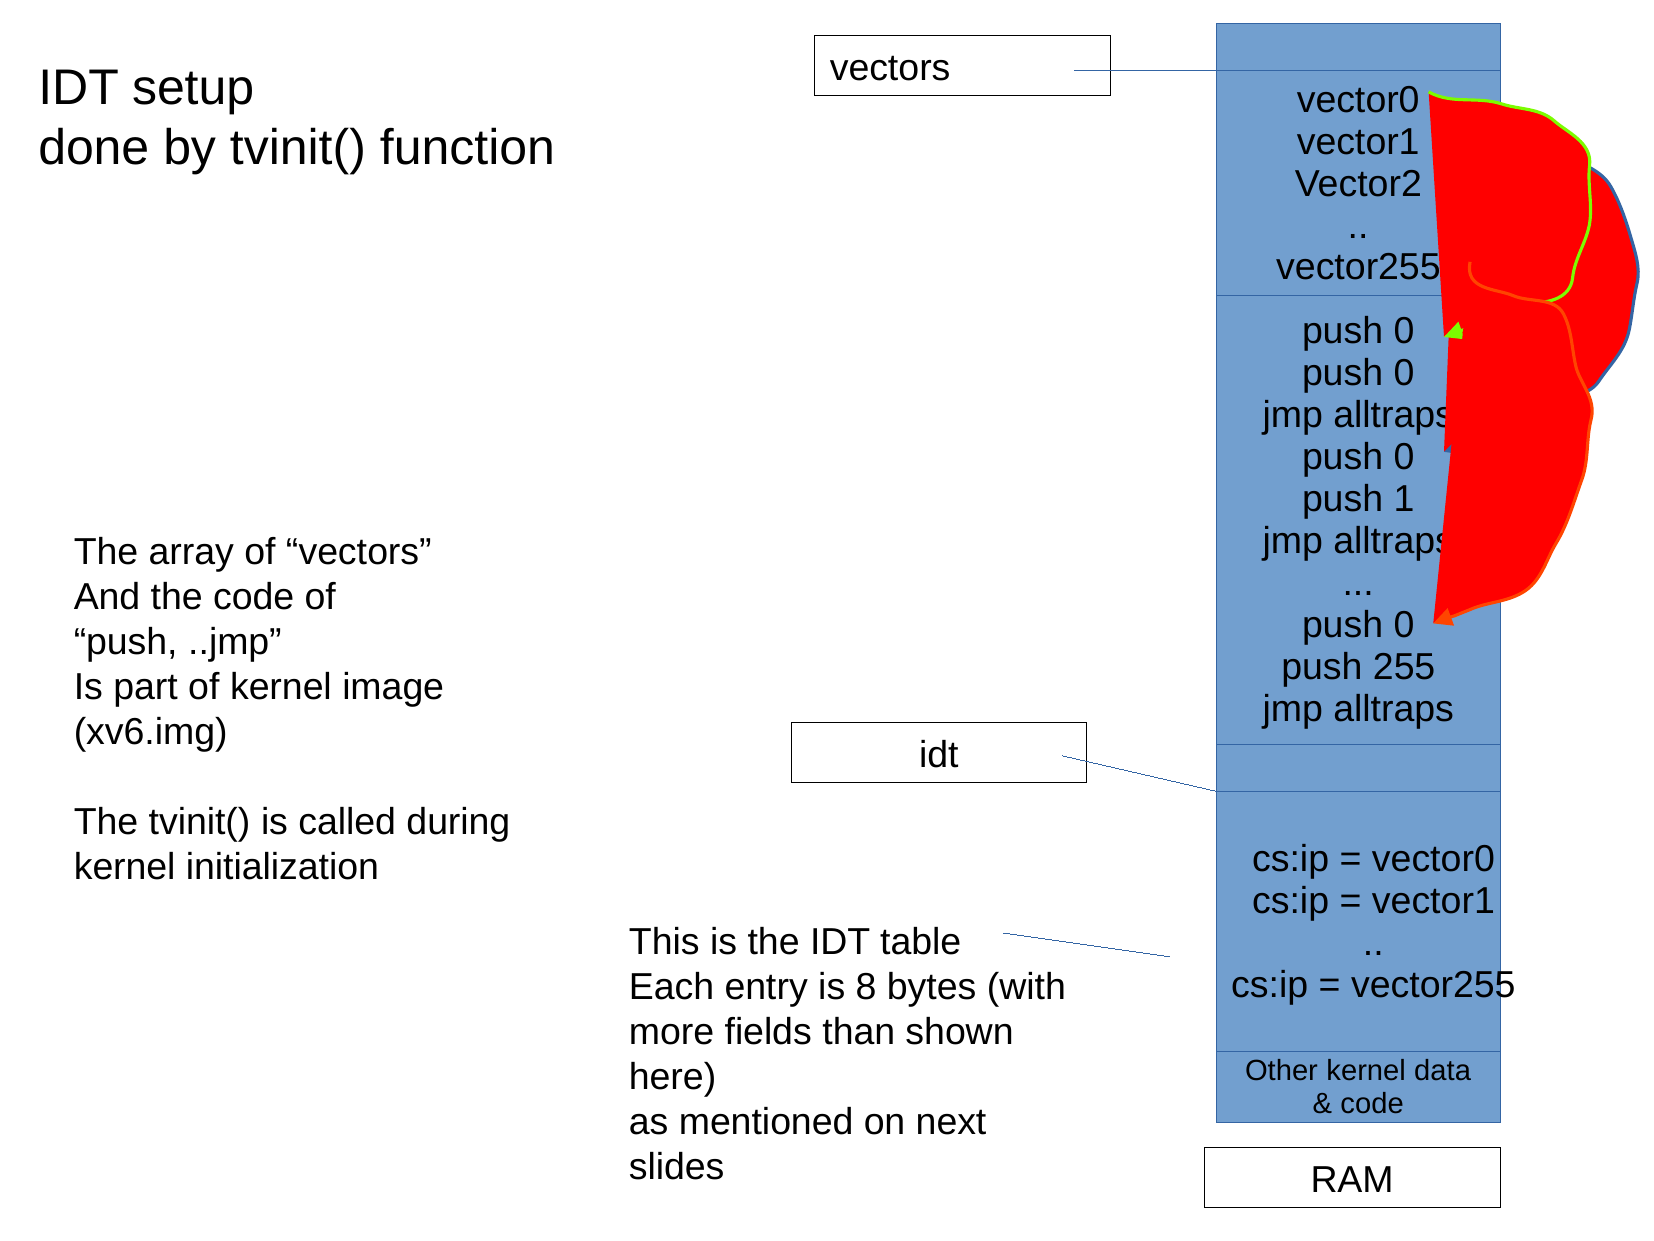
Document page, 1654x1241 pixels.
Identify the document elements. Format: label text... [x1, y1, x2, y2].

text_box [1428, 91, 1639, 624]
text_box vectors [814, 35, 1111, 93]
text_box IDT setup done by tvinit() function [23, 47, 603, 216]
text_box Other kernel data & code [1216, 1051, 1501, 1123]
text_box This is the IDT table Each entry is 8 bytes (with more fields than shown here) as mentioned on next slides [614, 909, 1099, 1177]
text_box push 0 push 0 jmp alltraps push 0 push 1 jmp alltraps ... push 0 push 255 jmp alltraps [1216, 295, 1501, 744]
text_box [1216, 744, 1501, 792]
text_box The array of “vectors” And the code of “push, ..jmp” Is part of kernel image (xv6.img) The tvinit() is called during kernel initialization [59, 519, 556, 871]
text_box vector0 vector1 Vector2 .. vector255 [1216, 70, 1501, 295]
text_box [1216, 23, 1501, 70]
text_box RAM [1204, 1147, 1501, 1205]
text_box idt [791, 722, 1087, 780]
text_box cs:ip = vector0 cs:ip = vector1 .. cs:ip = vector255 [1216, 792, 1501, 1051]
